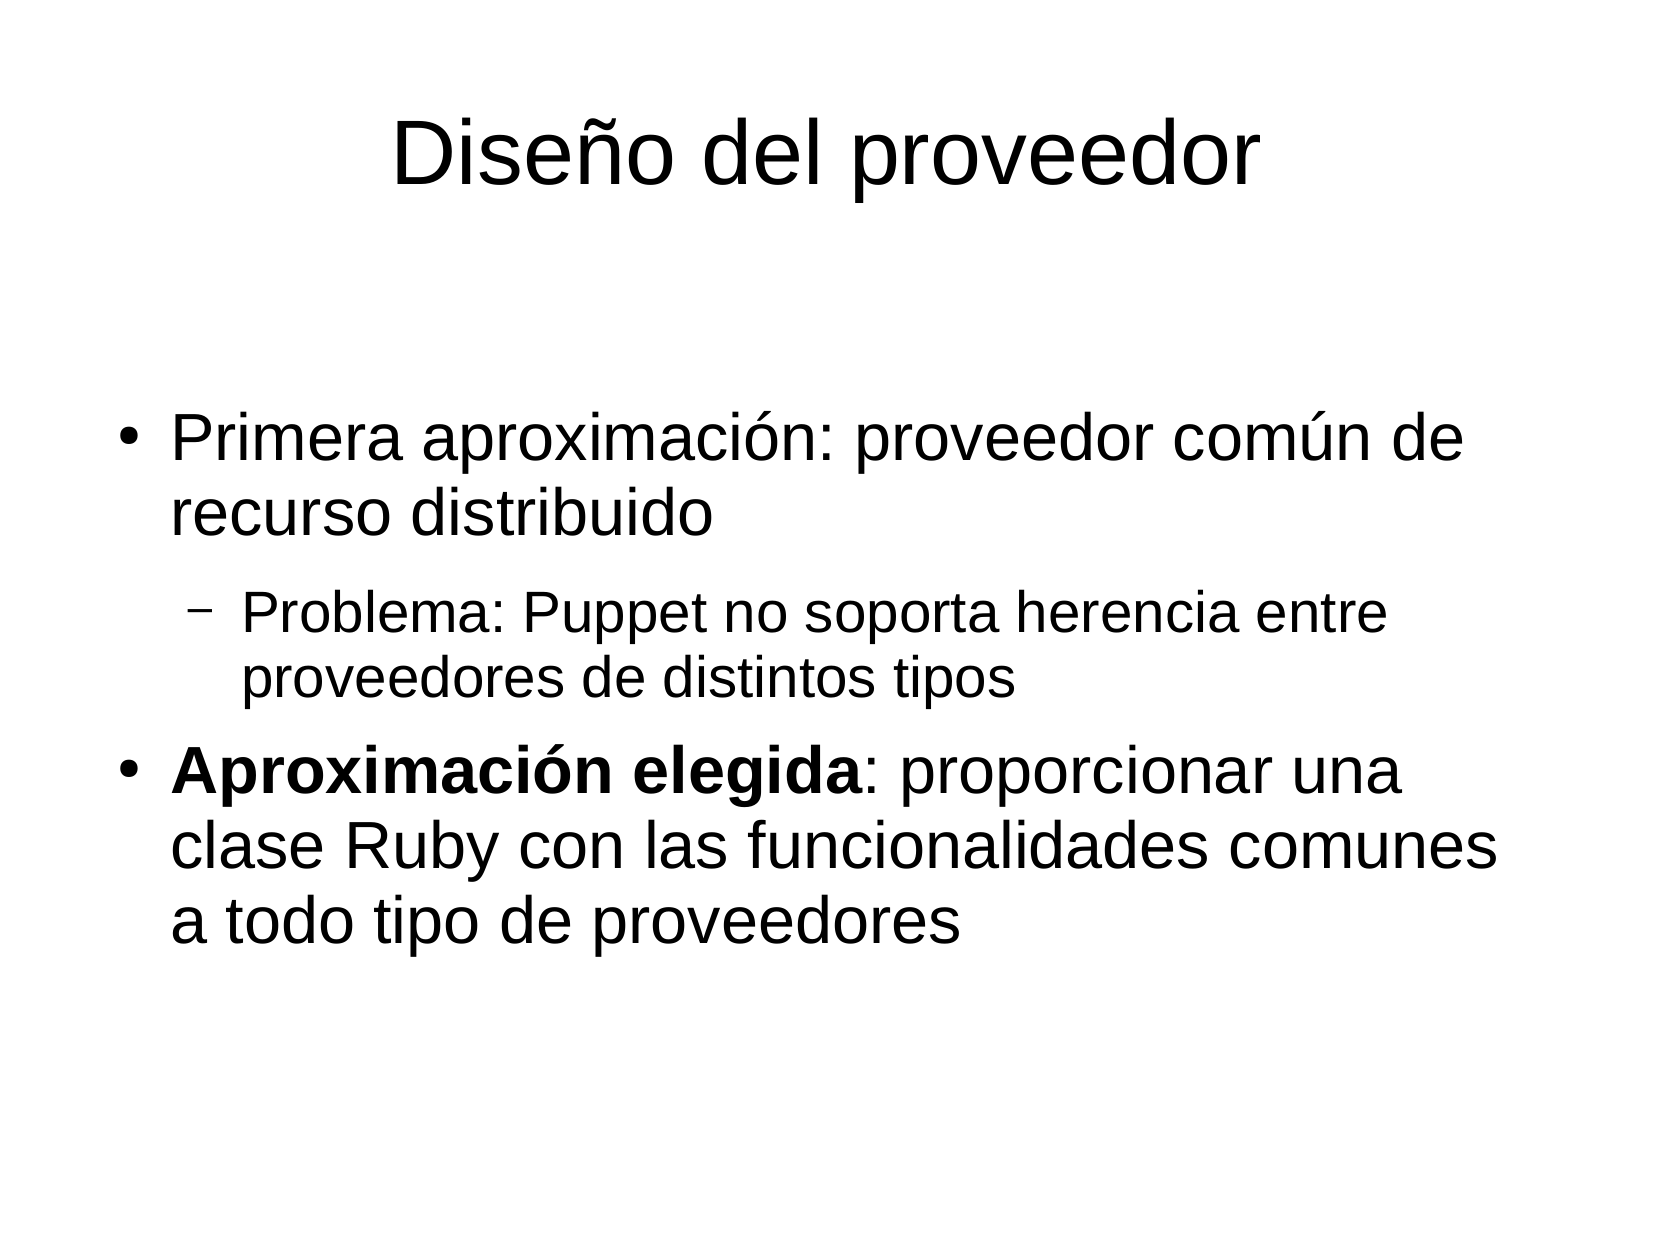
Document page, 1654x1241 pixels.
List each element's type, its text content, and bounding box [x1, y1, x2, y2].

list Primera aproximación: proveedor común de recurso distribuido Problema: Puppet no soporta herencia entre proveedores de distintos tipos Aproximación elegida: proporcionar una clase Ruby con las funcionalidades comunes a todo tipo de proveedores [99, 400, 1555, 991]
title Diseño del proveedor [82, 49, 1571, 257]
